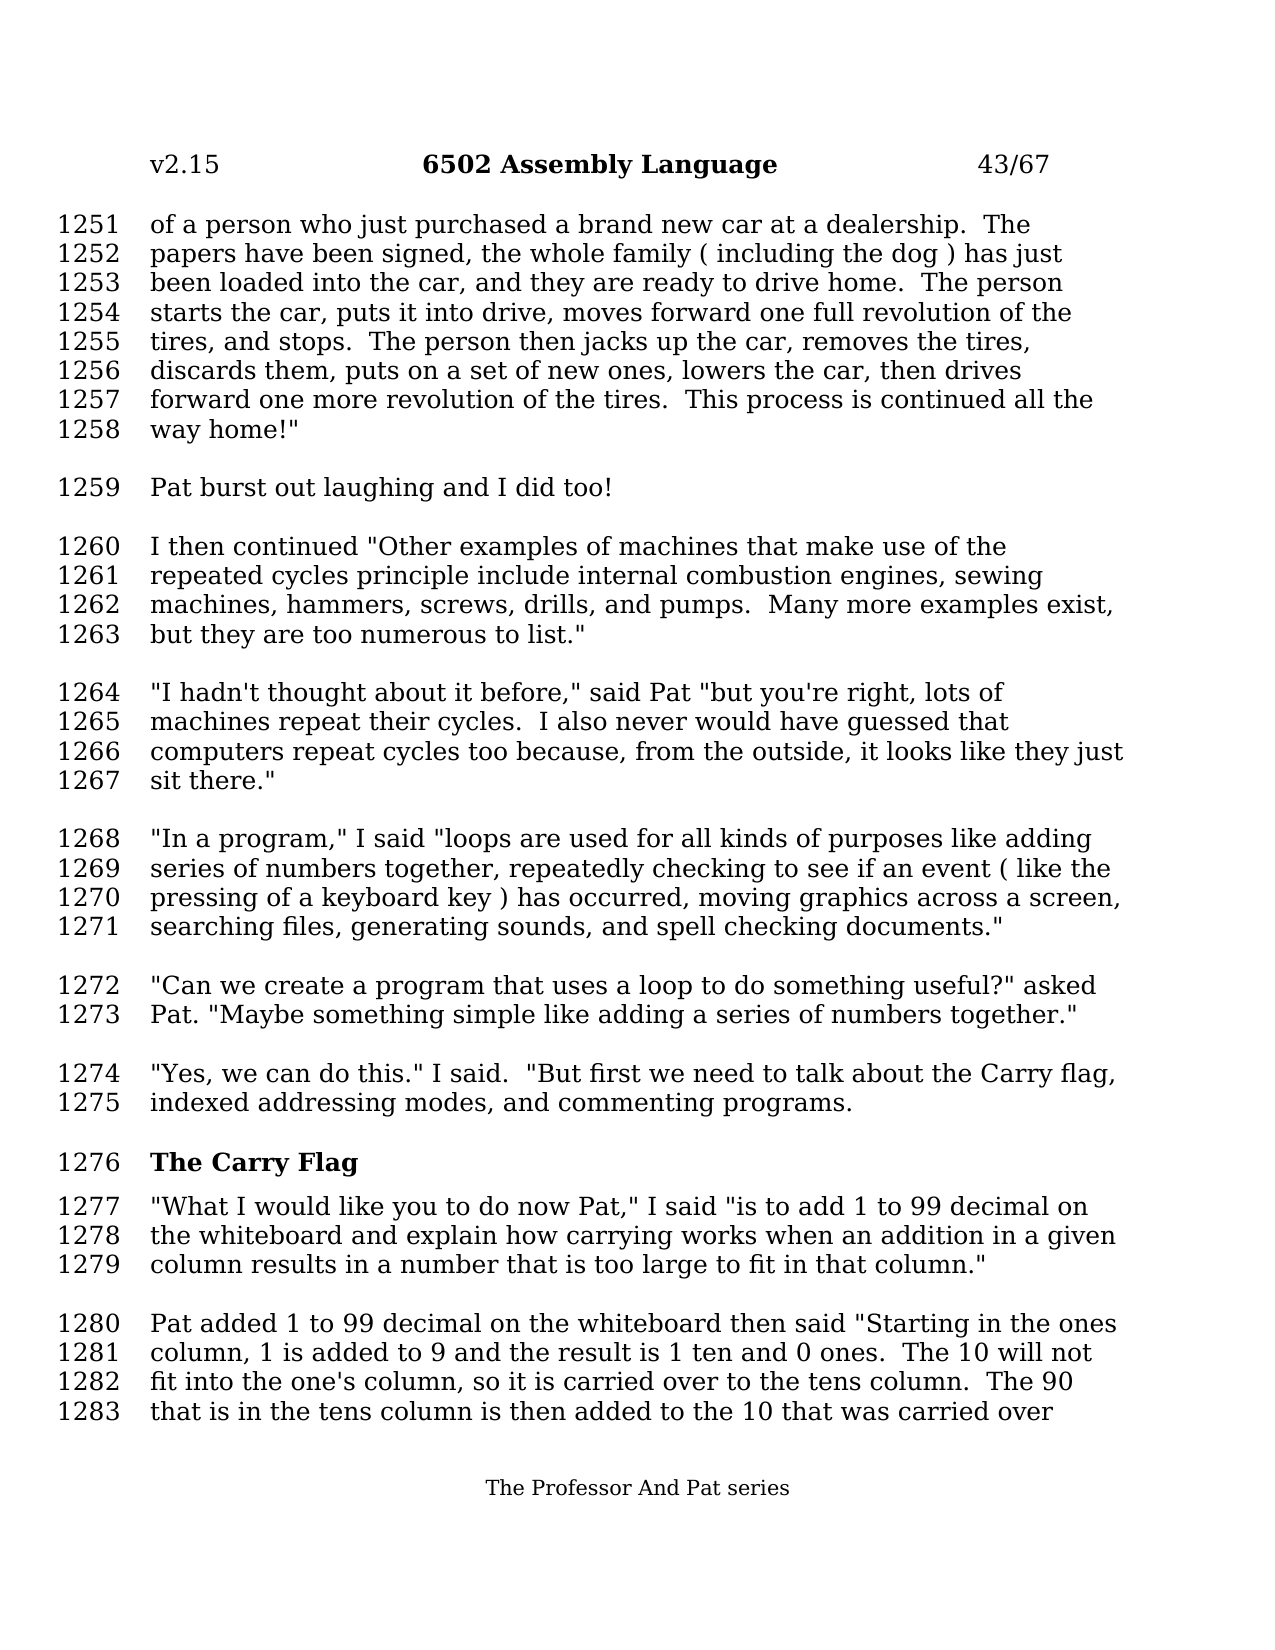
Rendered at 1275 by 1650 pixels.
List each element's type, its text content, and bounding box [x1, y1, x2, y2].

text Pat burst out laughing and I did too! [150, 473, 1125, 503]
text "Yes, we can do this." I said. "But first we need to talk about the Carry flag, indexed addressing modes, and commenting programs. [150, 1059, 1125, 1117]
text "What I would like you to do now Pat," I said "is to add 1 to 99 decimal on the whiteboard and explain how carrying works when an addition in a given column results in a number that is too large to fit in that column." [150, 1192, 1125, 1280]
text "In a program," I said "loops are used for all kinds of purposes like adding series of numbers together, repeatedly checking to see if an event ( like the pressing of a keyboard key ) has occurred, moving graphics across a screen, searching files, generating sounds, and spell checking documents." [150, 825, 1125, 942]
subtitle The Carry Flag [150, 1147, 1125, 1177]
text of a person who just purchased a brand new car at a dealership. The papers have been signed, the whole family ( including the dog ) has just been loaded into the car, and they are ready to drive home. The person starts the car, puts it into drive, moves forward one full revolution of the tires, and stops. The person then jacks up the car, removes the tires, discards them, puts on a set of new ones, lowers the car, then drives forward one more revolution of the tires. This process is continued all the way home!" [150, 210, 1125, 444]
text I then continued "Other examples of machines that make use of the repeated cycles principle include internal combustion engines, sewing machines, hammers, screws, drills, and pumps. Many more examples exist, but they are too numerous to list." [150, 532, 1125, 649]
text Pat added 1 to 99 decimal on the whiteboard then said "Starting in the ones column, 1 is added to 9 and the result is 1 ten and 0 ones. The 10 will not fit into the one's column, so it is carried over to the tens column. The 90 that is in the tens column is then added to the 10 that was carried over [150, 1309, 1125, 1426]
text "I hadn't thought about it before," said Pat "but you're right, lots of machines repeat their cycles. I also never would have guessed that computers repeat cycles too because, from the outside, it looks like they just sit there." [150, 678, 1125, 795]
text "Can we create a program that uses a loop to do something useful?" asked Pat. "Maybe something simple like adding a series of numbers together." [150, 971, 1125, 1029]
